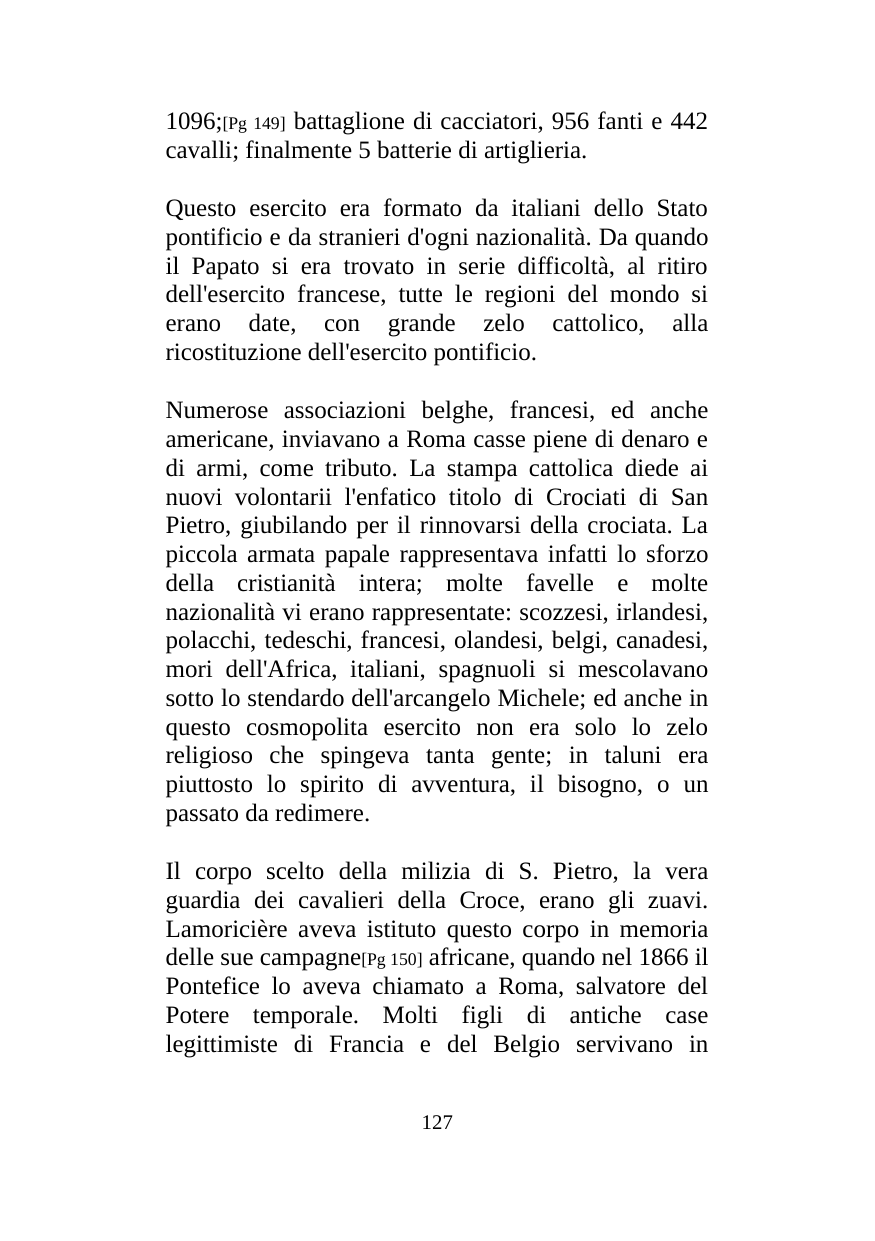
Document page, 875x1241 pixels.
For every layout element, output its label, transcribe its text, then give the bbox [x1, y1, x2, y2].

text Questo esercito era formato da italiani dello Stato pontificio e da stranieri d'ogni nazionalità. Da quando il Papato si era trovato in serie difficoltà, al ritiro dell'esercito francese, tutte le regioni del mondo si erano date, con grande zelo cattolico, alla ricostituzione dell'esercito pontificio. [165, 193, 709, 366]
text Numerose associazioni belghe, francesi, ed anche americane, inviavano a Roma casse piene di denaro e di armi, come tributo. La stampa cattolica diede ai nuovi volontarii l'enfatico titolo di Crociati di San Pietro, giubilando per il rinnovarsi della crociata. La piccola armata papale rappresentava infatti lo sforzo della cristianità intera; molte favelle e molte nazionalità vi erano rappresentate: scozzesi, irlandesi, polacchi, tedeschi, francesi, olandesi, belgi, canadesi, mori dell'Africa, italiani, spagnuoli si mescolavano sotto lo stendardo dell'arcangelo Michele; ed anche in questo cosmopolita esercito non era solo lo zelo religioso che spingeva tanta gente; in taluni era piuttosto lo spirito di avventura, il bisogno, o un passato da redimere. [165, 395, 709, 827]
text 1096;[Pg 149] battaglione di cacciatori, 956 fanti e 442 cavalli; finalmente 5 batterie di artiglieria. [165, 106, 709, 164]
text Il corpo scelto della milizia di S. Pietro, la vera guardia dei cavalieri della Croce, erano gli zuavi. Lamoricière aveva istituto questo corpo in memoria delle sue campagne[Pg 150] africane, quando nel 1866 il Pontefice lo aveva chiamato a Roma, salvatore del Potere temporale. Molti figli di antiche case legittimiste di Francia e del Belgio servivano in [165, 856, 709, 1057]
